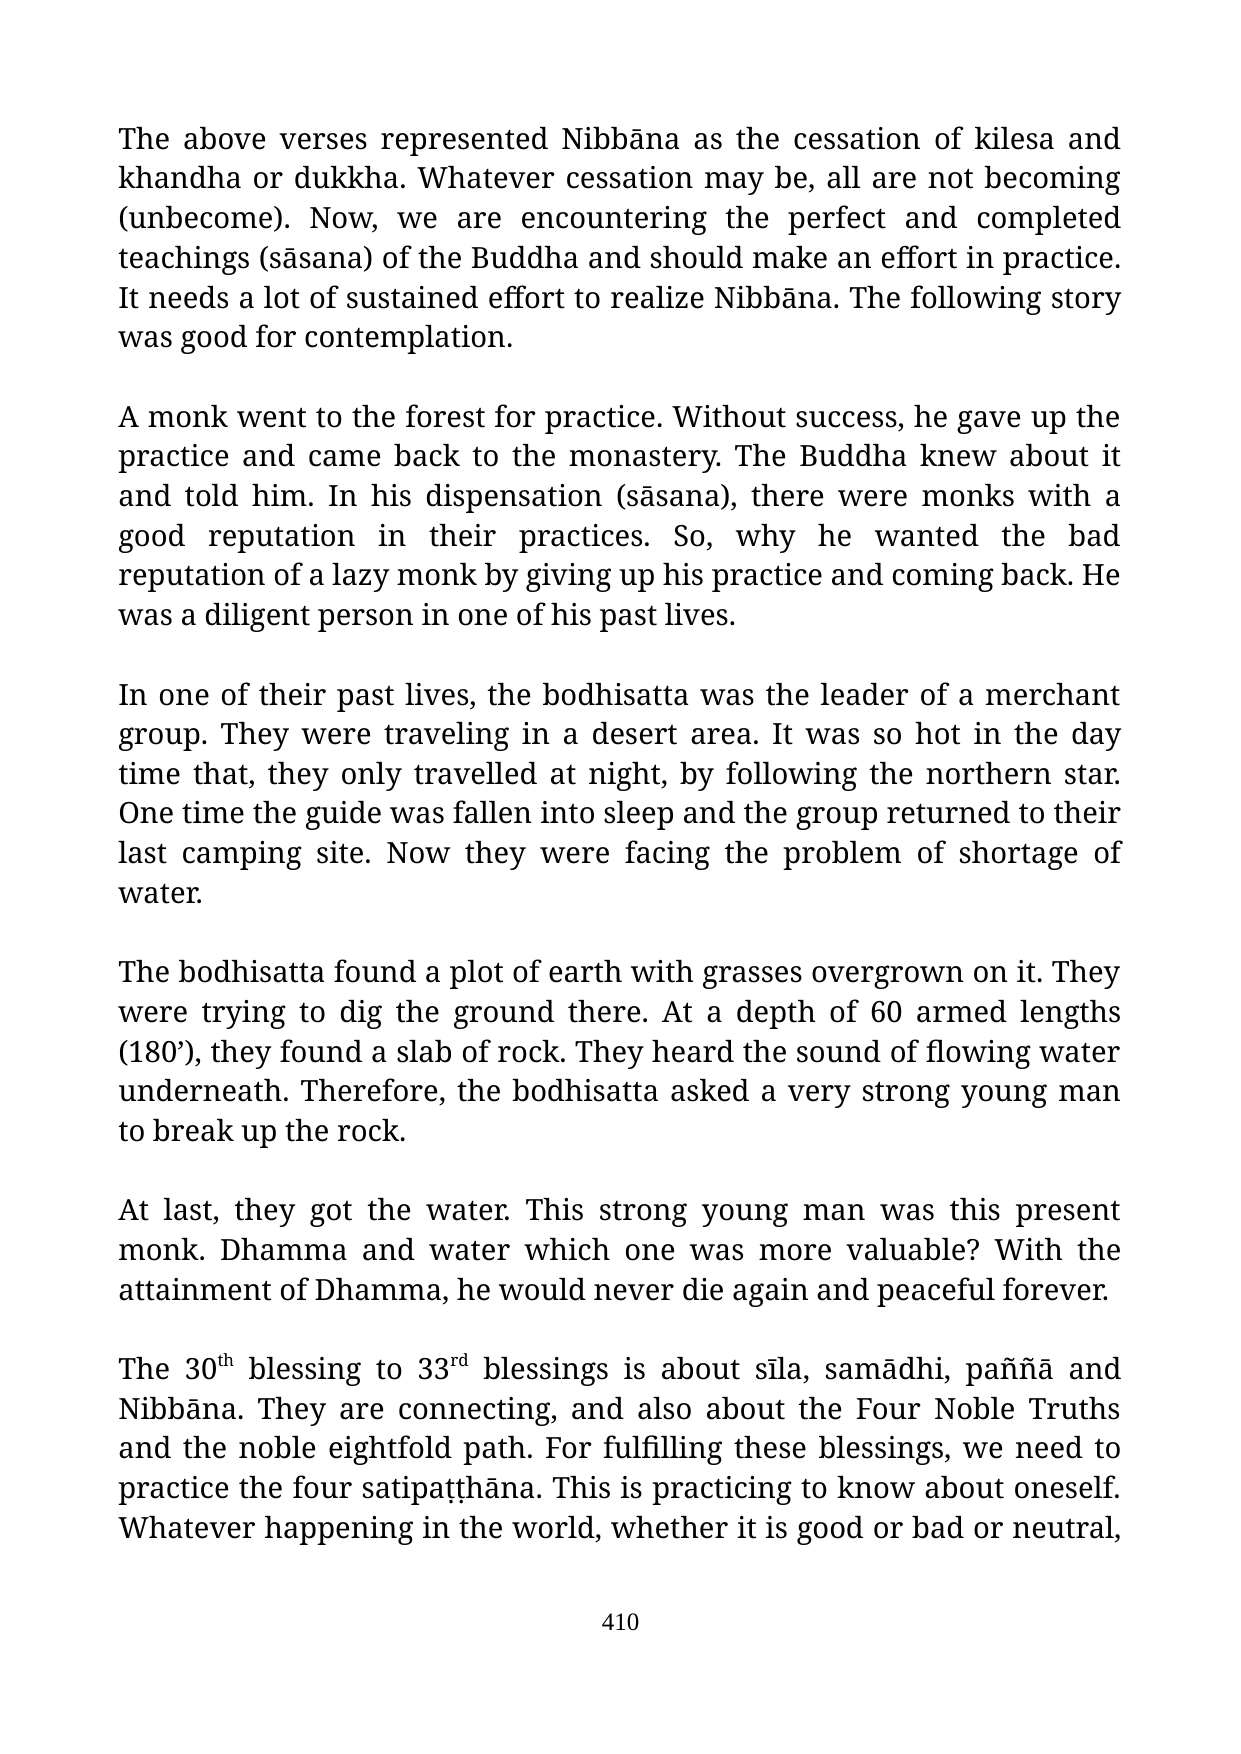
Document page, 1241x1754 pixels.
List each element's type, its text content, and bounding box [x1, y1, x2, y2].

text The above verses represented Nibbāna as the cessation of kilesa and khandha or dukkha. Whatever cessation may be, all are not becoming (unbecome). Now, we are encountering the perfect and completed teachings (sāsana) of the Buddha and should make an effort in practice. It needs a lot of sustained effort to realize Nibbāna. The following story was good for contemplation. A monk went to the forest for practice. Without success, he gave up the practice and came back to the monastery. The Buddha knew about it and told him. In his dispensation (sāsana), there were monks with a good reputation in their practices. So, why he wanted the bad reputation of a lazy monk by giving up his practice and coming back. He was a diligent person in one of his past lives. In one of their past lives, the bodhisatta was the leader of a merchant group. They were traveling in a desert area. It was so hot in the day time that, they only travelled at night, by following the northern star. One time the guide was fallen into sleep and the group returned to their last camping site. Now they were facing the problem of shortage of water. The bodhisatta found a plot of earth with grasses overgrown on it. They were trying to dig the ground there. At a depth of 60 armed lengths (180’), they found a slab of rock. They heard the sound of flowing water underneath. Therefore, the bodhisatta asked a very strong young man to break up the rock. At last, they got the water. This strong young man was this present monk. Dhamma and water which one was more valuable? With the attainment of Dhamma, he would never die again and peaceful forever. The 30th blessing to 33rd blessings is about sīla, samādhi, paññā and Nibbāna. They are connecting, and also about the Four Noble Truths and the noble eightfold path. For fulfilling these blessings, we need to practice the four satipaṭṭhāna. This is practicing to know about oneself. Whatever happening in the world, whether it is good or bad or neutral, [118, 118, 1122, 1547]
